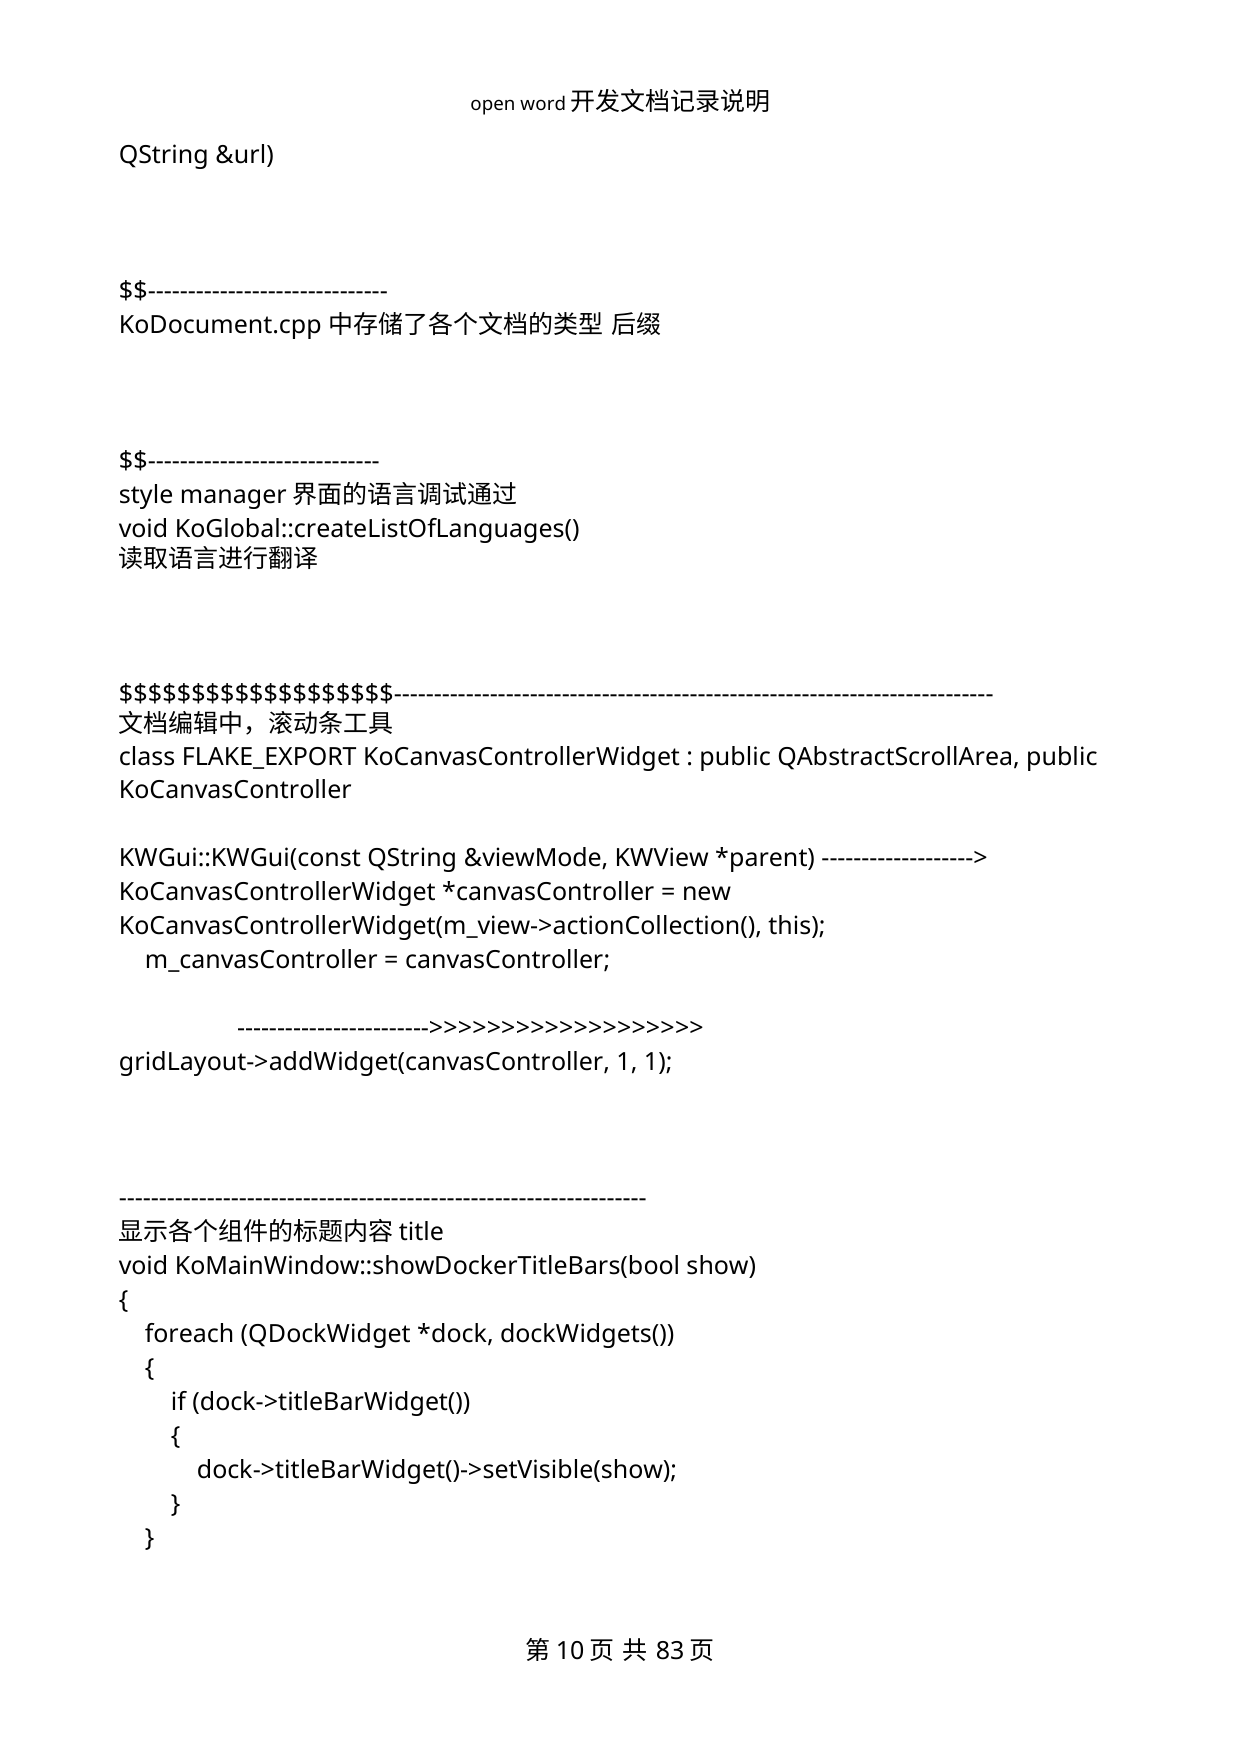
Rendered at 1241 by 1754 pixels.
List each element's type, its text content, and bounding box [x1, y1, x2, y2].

text gridLayout->addWidget(canvasController, 1, 1); [119, 1044, 1121, 1078]
text { [119, 1418, 1121, 1452]
text style manager界面的语言调试通过 [119, 477, 1121, 511]
text } [119, 1486, 1121, 1519]
text m_canvasController = canvasController; [119, 942, 1121, 976]
text KoCanvasControllerWidget *canvasController = new KoCanvasControllerWidget(m_view->actionCollection(), this); [119, 874, 1121, 942]
text } [119, 1519, 1121, 1553]
text class FLAKE_EXPORT KoCanvasControllerWidget : public QAbstractScrollArea, public KoCanvasController [119, 738, 1121, 806]
text KoDocument.cpp 中存储了各个文档的类型 后缀 [119, 307, 1121, 341]
text if (dock->titleBarWidget()) [119, 1384, 1121, 1418]
text void KoMainWindow::showDockerTitleBars(bool show) [119, 1248, 1121, 1282]
text KWGui::KWGui(const QString &viewMode, KWView *parent) -------------------> [119, 840, 1121, 874]
text $$$$$$$$$$$$$$$$$$$--------------------------------------------------------------------------- [119, 676, 1121, 709]
text ------------------------------------------------------------------ [119, 1180, 1121, 1214]
text void KoGlobal::createListOfLanguages() [119, 511, 1121, 545]
text $$------------------------------ [119, 273, 1121, 307]
text 文档编辑中，滚动条工具 [119, 709, 1121, 738]
text ------------------------>>>>>>>>>>>>>>>>>>> [119, 1010, 1121, 1044]
text 读取语言进行翻译 [119, 545, 1121, 574]
text dock->titleBarWidget()->setVisible(show); [119, 1452, 1121, 1486]
text { [119, 1282, 1121, 1316]
text QString &url) [119, 137, 1121, 171]
text { [119, 1350, 1121, 1384]
text $$----------------------------- [119, 443, 1121, 477]
text foreach (QDockWidget *dock, dockWidgets()) [119, 1316, 1121, 1350]
text 显示各个组件的标题内容title [119, 1214, 1121, 1248]
